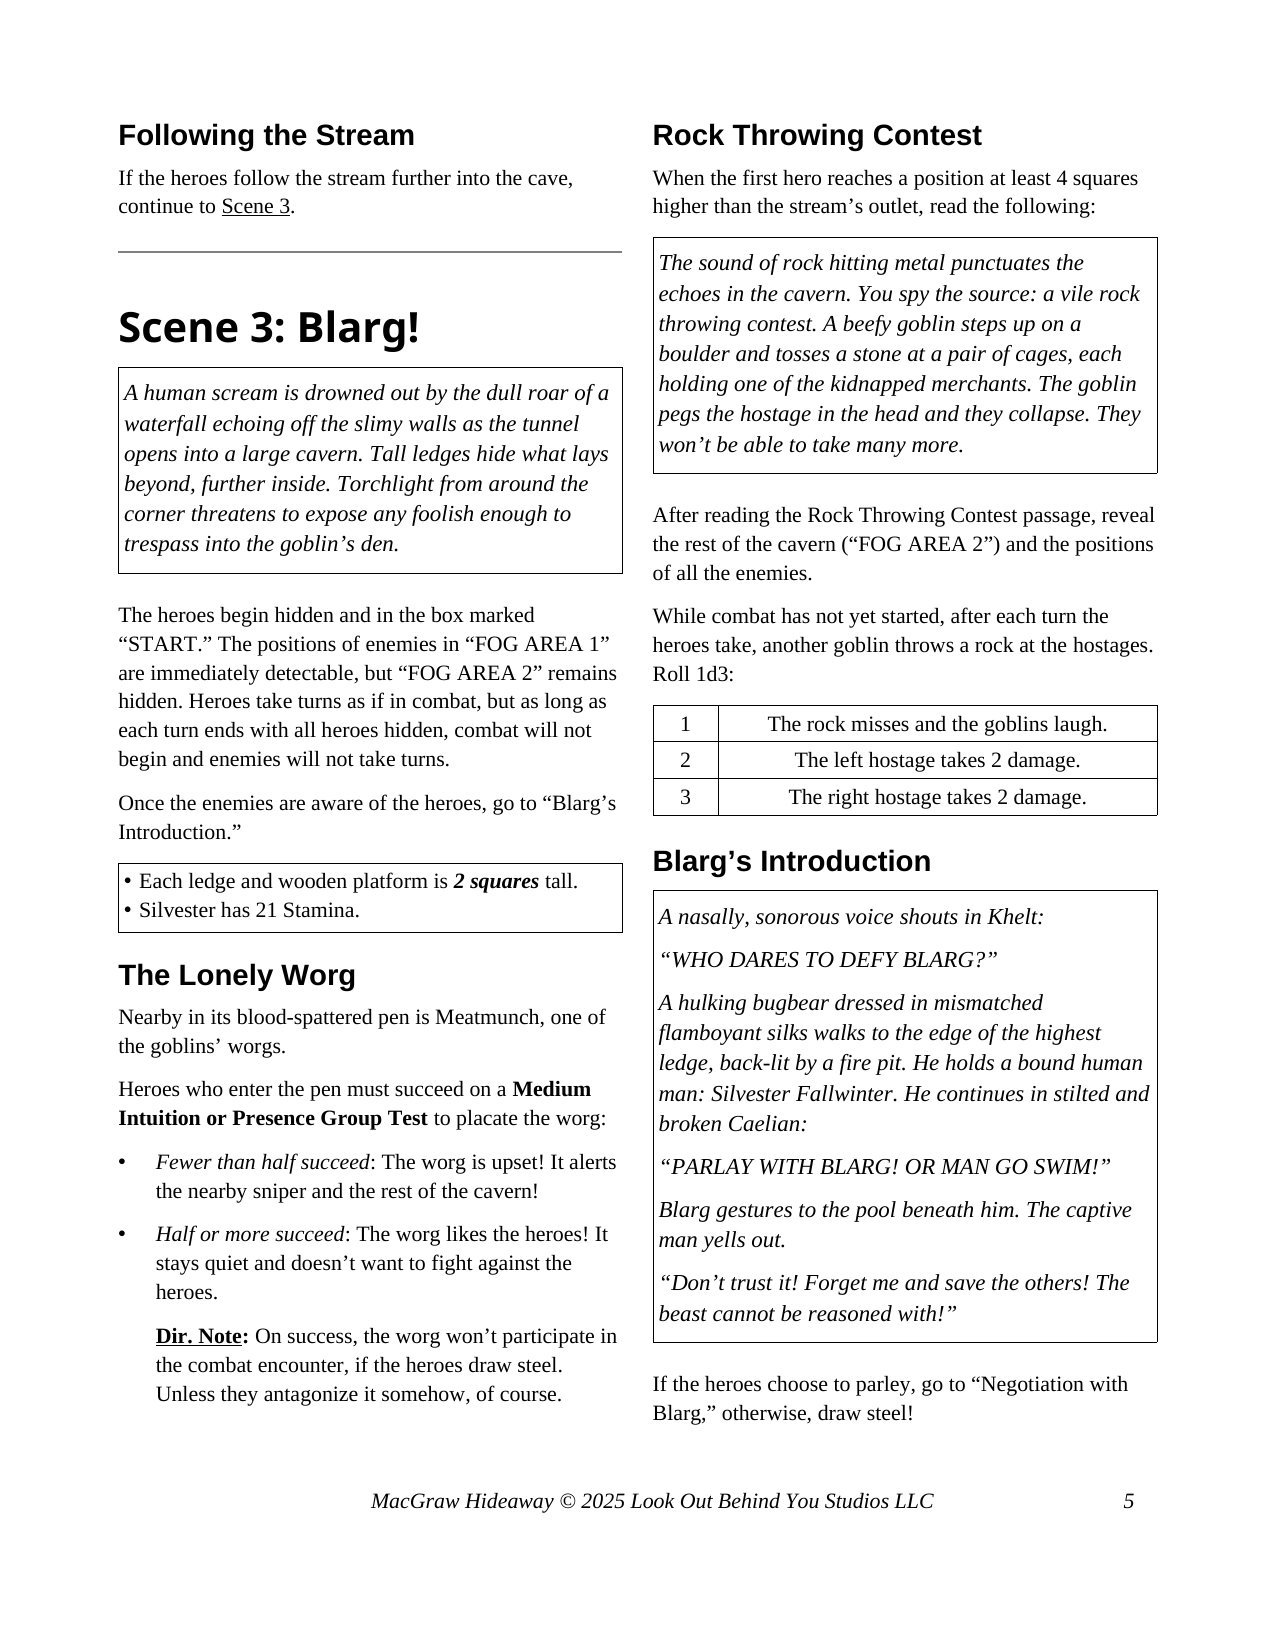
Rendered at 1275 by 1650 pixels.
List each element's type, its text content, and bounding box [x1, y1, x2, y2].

text Heroes who enter the pen must succeed on a Medium Intuition or Presence Group Test to placate the worg: [118, 1076, 622, 1131]
table_cell 2 [654, 742, 718, 778]
table_header Each ledge and wooden platform is 2 squares tall. Silvester has 21 Stamina. [119, 864, 622, 932]
text After reading the Rock Throwing Contest passage, reveal the rest of the cavern (“FOG AREA 2”) and the positions of all the enemies. [652, 502, 1157, 585]
text Once the enemies are aware of the heroes, go to “Blarg’s Introduction.” [118, 790, 622, 844]
list Fewer than half succeed: The worg is upset! It alerts the nearby sniper and the rest of the cavern! [118, 1149, 622, 1203]
text If the heroes follow the stream further into the cave, continue to Scene 3. [118, 164, 622, 219]
table_cell The left hostage takes 2 damage. [719, 742, 1157, 778]
table_header 1 [654, 706, 718, 741]
text If the heroes choose to parley, go to “Negotiation with Blarg,” otherwise, draw steel! [652, 1371, 1157, 1425]
list Dir. Note: On success, the worg won’t participate in the combat encounter, if the heroes draw steel. Unless they antagonize it somehow, of course. [118, 1323, 622, 1406]
text While combat has not yet started, after each turn the heroes take, another goblin throws a rock at the hostages. Roll 1d3: [652, 603, 1157, 686]
table_header A nasally, sonorous voice shouts in Khelt: “WHO DARES TO DEFY BLARG?” A hulking bugbear dressed in mismatched flamboyant silks walks to the edge of the highest ledge, back-lit by a fire pit. He holds a bound human man: Silvester Fallwinter. He continues in stilted and broken Caelian: “PARLAY WITH BLARG! OR MAN GO SWIM!” Blarg gestures to the pool beneath him. The captive man yells out. “Don’t trust it! Forget me and save the others! The beast cannot be reasoned with!” [654, 891, 1157, 1342]
text When the first hero reaches a position at least 4 squares higher than the stream’s outlet, read the following: [652, 164, 1157, 219]
list Half or more succeed: The worg likes the heroes! It stays quiet and doesn’t want to fight against the heroes. [118, 1221, 622, 1304]
table_cell 3 [654, 779, 718, 815]
text Nearby in its blood-spattered pen is Meatmunch, one of the goblins’ worgs. [118, 1004, 622, 1058]
table_cell The right hostage takes 2 damage. [719, 779, 1157, 815]
table_header The sound of rock hitting metal punctuates the echoes in the cavern. You spy the source: a vile rock throwing contest. A beefy goblin steps up on a boulder and tosses a stone at a pair of cages, each holding one of the kidnapped merchants. The goblin pegs the hostage in the head and they collapse. They won’t be able to take many more. [654, 238, 1157, 473]
subtitle Blarg’s Introduction [652, 844, 1157, 878]
subtitle Rock Throwing Contest [652, 118, 1157, 152]
text The heroes begin hidden and in the box marked “START.” The positions of enemies in “FOG AREA 1” are immediately detectable, but “FOG AREA 2” remains hidden. Heroes take turns as if in combat, but as long as each turn ends with all heroes hidden, combat will not begin and enemies will not take turns. [118, 602, 622, 772]
subtitle The Lonely Worg [118, 957, 622, 991]
subtitle Scene 3: Blarg! [118, 298, 622, 354]
subtitle Following the Stream [118, 118, 622, 152]
table_header A human scream is drowned out by the dull roar of a waterfall echoing off the slimy walls as the tunnel opens into a large cavern. Tall ledges hide what lays beyond, further inside. Torchlight from around the corner threatens to expose any foolish enough to trespass into the goblin’s den. [119, 368, 622, 573]
table_header The rock misses and the goblins laugh. [719, 706, 1157, 741]
